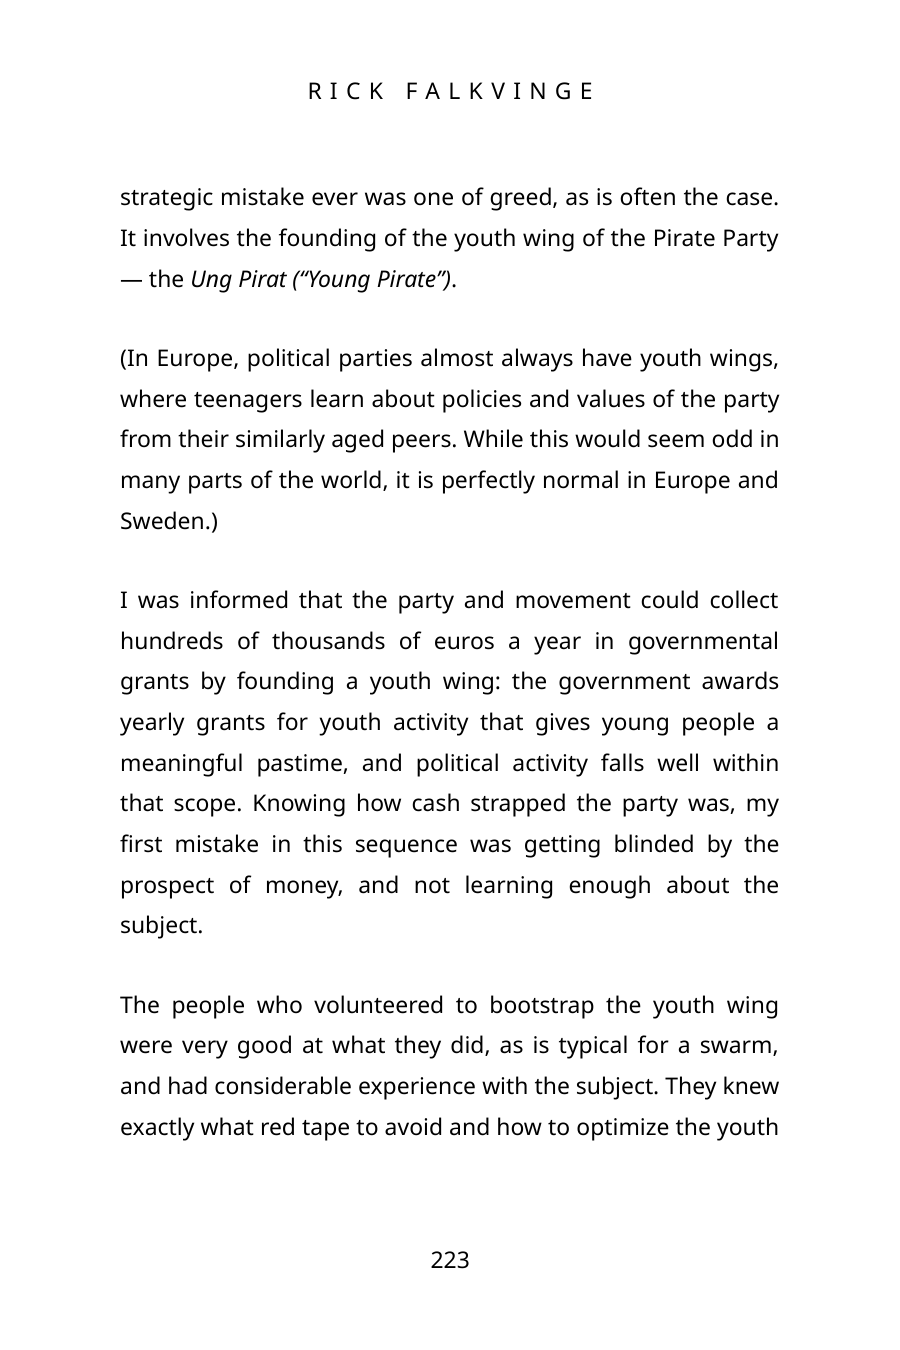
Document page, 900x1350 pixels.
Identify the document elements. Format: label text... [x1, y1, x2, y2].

text (In Europe, political parties almost always have youth wings, where teenagers learn about policies and values of the party from their similarly aged peers. While this would seem odd in many parts of the world, it is perfectly normal in Europe and Sweden.) [120, 342, 780, 536]
text I was informed that the party and movement could collect hundreds of thousands of euros a year in governmental grants by founding a youth wing: the government awards yearly grants for youth activity that gives young people a meaningful pastime, and political activity falls well within that scope. Knowing how cash strapped the party was, my first mistake in this sequence was getting blinded by the prospect of money, and not learning enough about the subject. [120, 584, 780, 940]
text strategic mistake ever was one of greed, as is often the case. It involves the founding of the youth wing of the Pirate Party — the Ung Pirat (“Young Pirate”). [120, 181, 780, 294]
text The people who volunteered to bootstrap the youth wing were very good at what they did, as is typical for a swarm, and had considerable experience with the subject. They knew exactly what red tape to avoid and how to optimize the youth [120, 989, 780, 1142]
